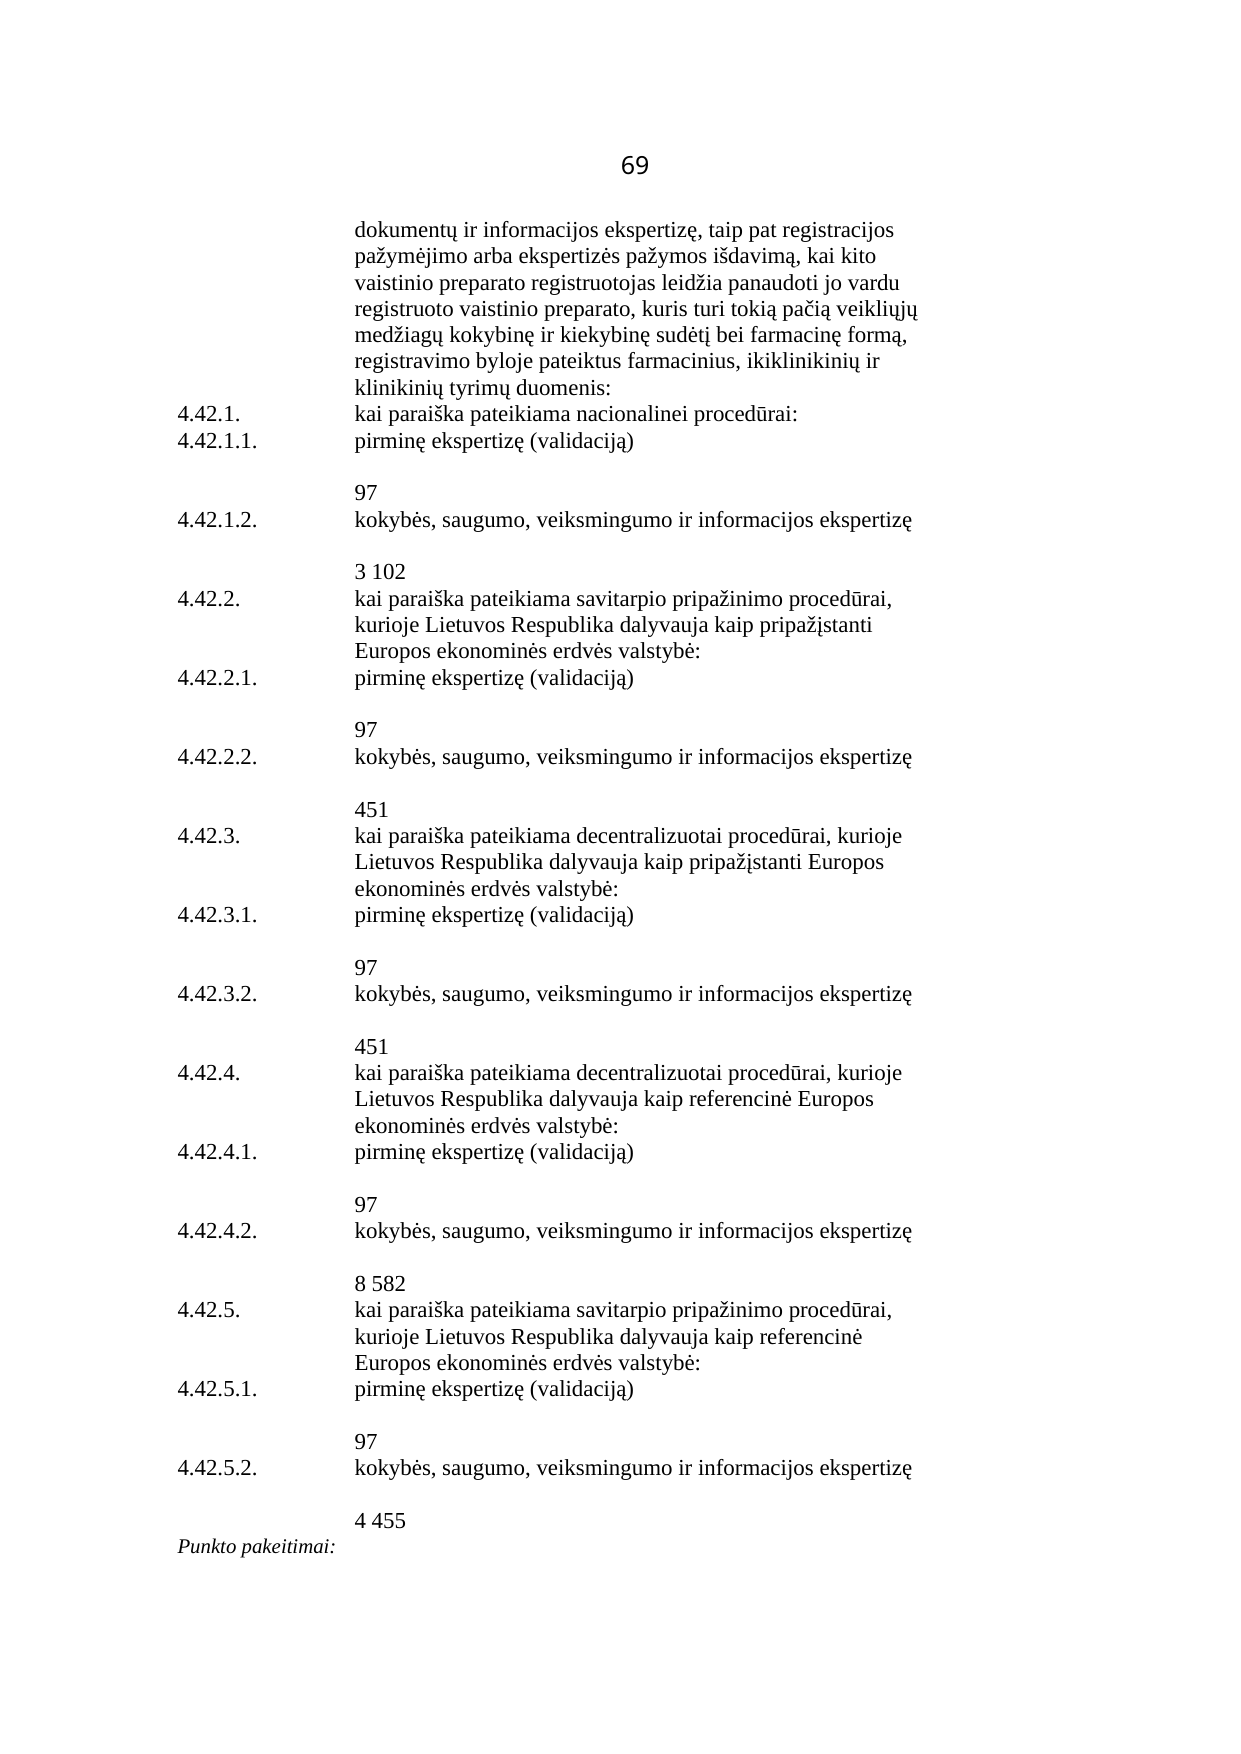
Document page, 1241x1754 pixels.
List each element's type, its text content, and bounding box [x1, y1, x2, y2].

text 4.42.3.2. kokybės, saugumo, veiksmingumo ir informacijos ekspertizę 451 [177, 980, 945, 1059]
text 4.42.1.1. pirminę ekspertizę (validaciją) 97 [177, 427, 945, 506]
text registravimo byloje pateiktus farmacinius, ikiklinikinių ir [354, 348, 945, 374]
text dokumentų ir informacijos ekspertizę, taip pat registracijos [354, 216, 945, 242]
text ekonominės erdvės valstybė: [354, 1112, 945, 1138]
text 4.42.1.2. kokybės, saugumo, veiksmingumo ir informacijos ekspertizę 3 102 [177, 506, 945, 585]
text pažymėjimo arba ekspertizės pažymos išdavimą, kai kito [354, 242, 945, 268]
text 4.42.2. kai paraiška pateikiama savitarpio pripažinimo procedūrai, [177, 585, 945, 611]
text medžiagų kokybinę ir kiekybinę sudėtį bei farmacinę formą, [354, 321, 945, 348]
text Europos ekonominės erdvės valstybė: [354, 1349, 945, 1375]
text 4.42.4.1. pirminę ekspertizę (validaciją) 97 [177, 1138, 945, 1217]
text registruoto vaistinio preparato, kuris turi tokią pačią veikliųjų [354, 295, 945, 321]
text Europos ekonominės erdvės valstybė: [354, 637, 945, 664]
text 4.42.3.1. pirminę ekspertizę (validaciją) 97 [177, 901, 945, 980]
text 4.42.2.1. pirminę ekspertizę (validaciją) 97 [177, 664, 945, 743]
text Punkto pakeitimai: [177, 1533, 1093, 1558]
text Lietuvos Respublika dalyvauja kaip referencinė Europos [354, 1086, 945, 1112]
text kurioje Lietuvos Respublika dalyvauja kaip referencinė [354, 1323, 945, 1349]
text 4.42.5. kai paraiška pateikiama savitarpio pripažinimo procedūrai, [177, 1296, 945, 1323]
text Lietuvos Respublika dalyvauja kaip pripažįstanti Europos [354, 848, 945, 875]
text 4.42.4.2. kokybės, saugumo, veiksmingumo ir informacijos ekspertizę 8 582 [177, 1217, 945, 1296]
text vaistinio preparato registruotojas leidžia panaudoti jo vardu [354, 268, 945, 295]
text kurioje Lietuvos Respublika dalyvauja kaip pripažįstanti [354, 611, 945, 637]
text 4.42.2.2. kokybės, saugumo, veiksmingumo ir informacijos ekspertizę 451 [177, 743, 945, 822]
text 4.42.3. kai paraiška pateikiama decentralizuotai procedūrai, kurioje [177, 822, 945, 848]
text 4.42.4. kai paraiška pateikiama decentralizuotai procedūrai, kurioje [177, 1059, 945, 1086]
text 4.42.1. kai paraiška pateikiama nacionalinei procedūrai: [177, 400, 945, 427]
text 4.42.5.1. pirminę ekspertizę (validaciją) 97 [177, 1375, 945, 1454]
text klinikinių tyrimų duomenis: [354, 374, 945, 400]
text 4.42.5.2. kokybės, saugumo, veiksmingumo ir informacijos ekspertizę 4 455 [177, 1454, 945, 1533]
text ekonominės erdvės valstybė: [354, 875, 945, 901]
